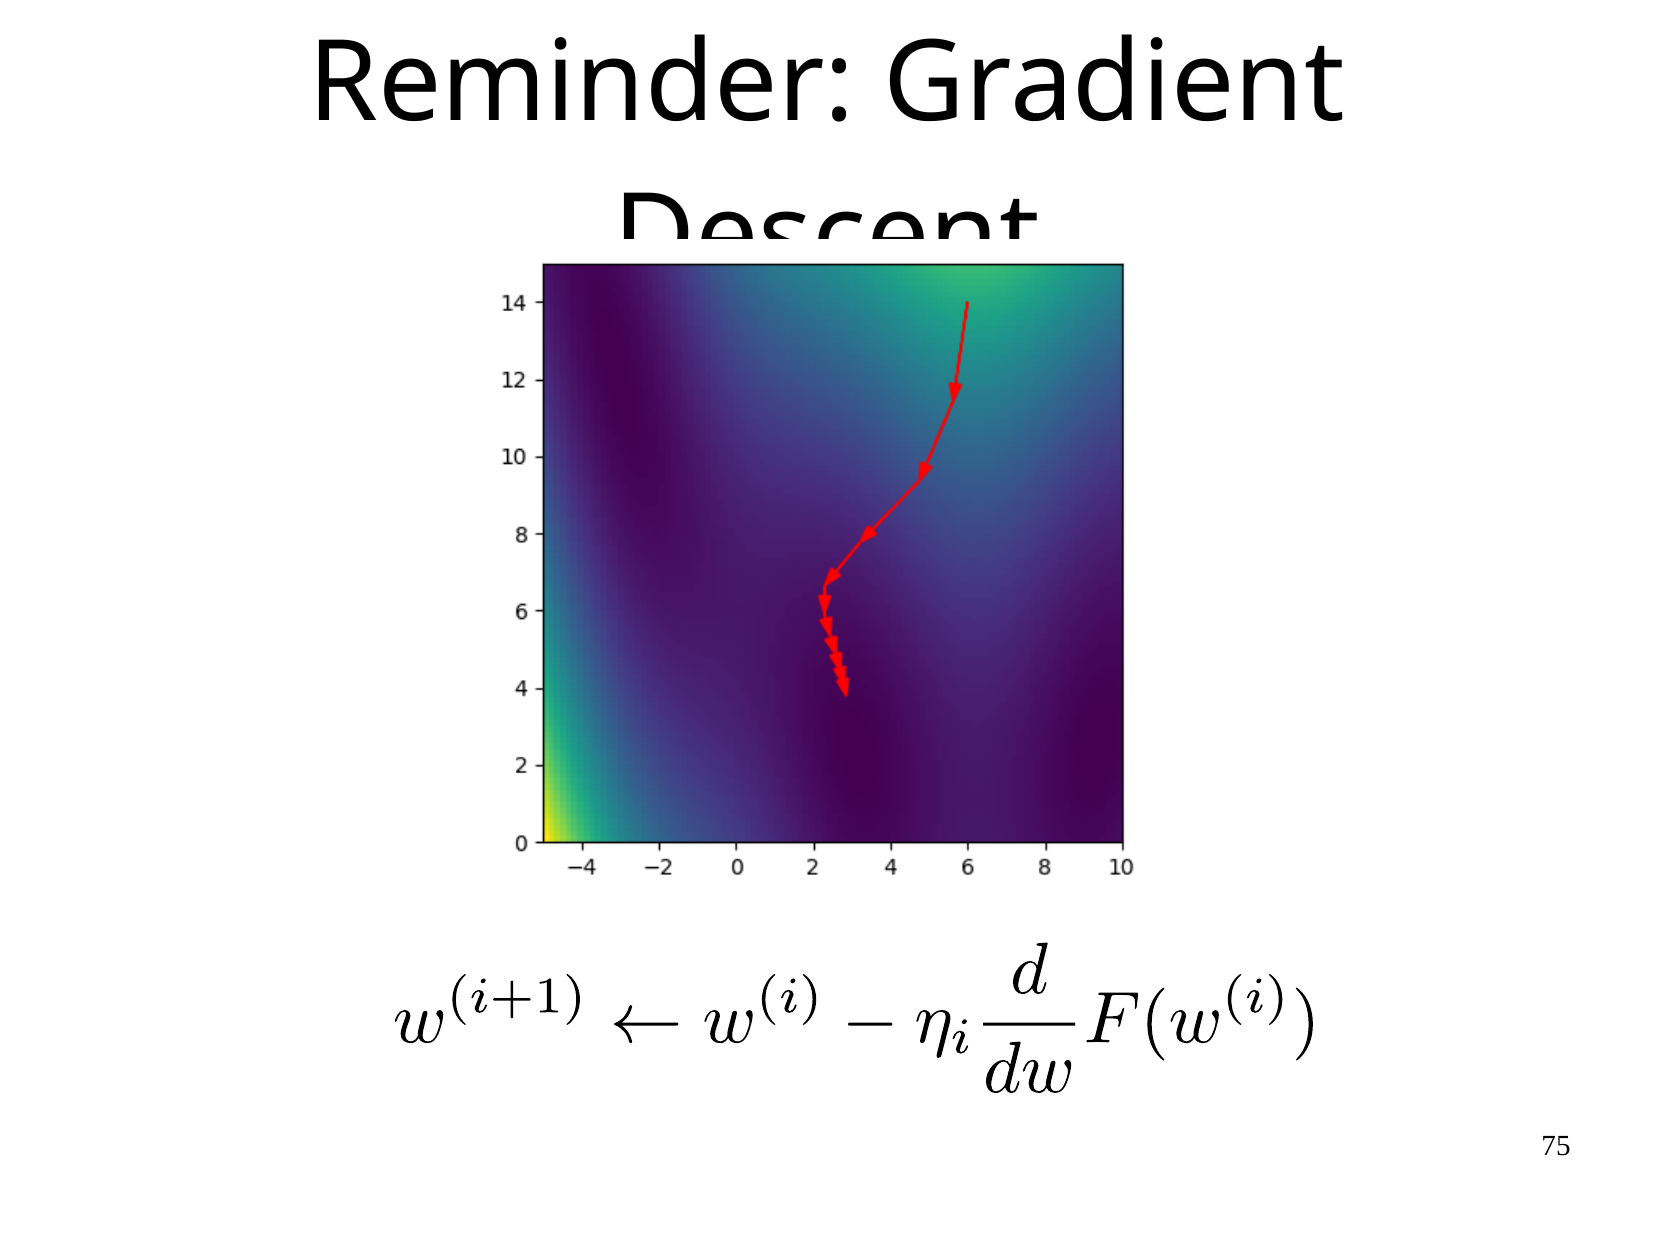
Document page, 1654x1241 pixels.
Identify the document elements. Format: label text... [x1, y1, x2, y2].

picture [482, 239, 1171, 889]
text_box [392, 942, 1321, 1094]
title Reminder: Gradient Descent [82, 49, 1571, 257]
